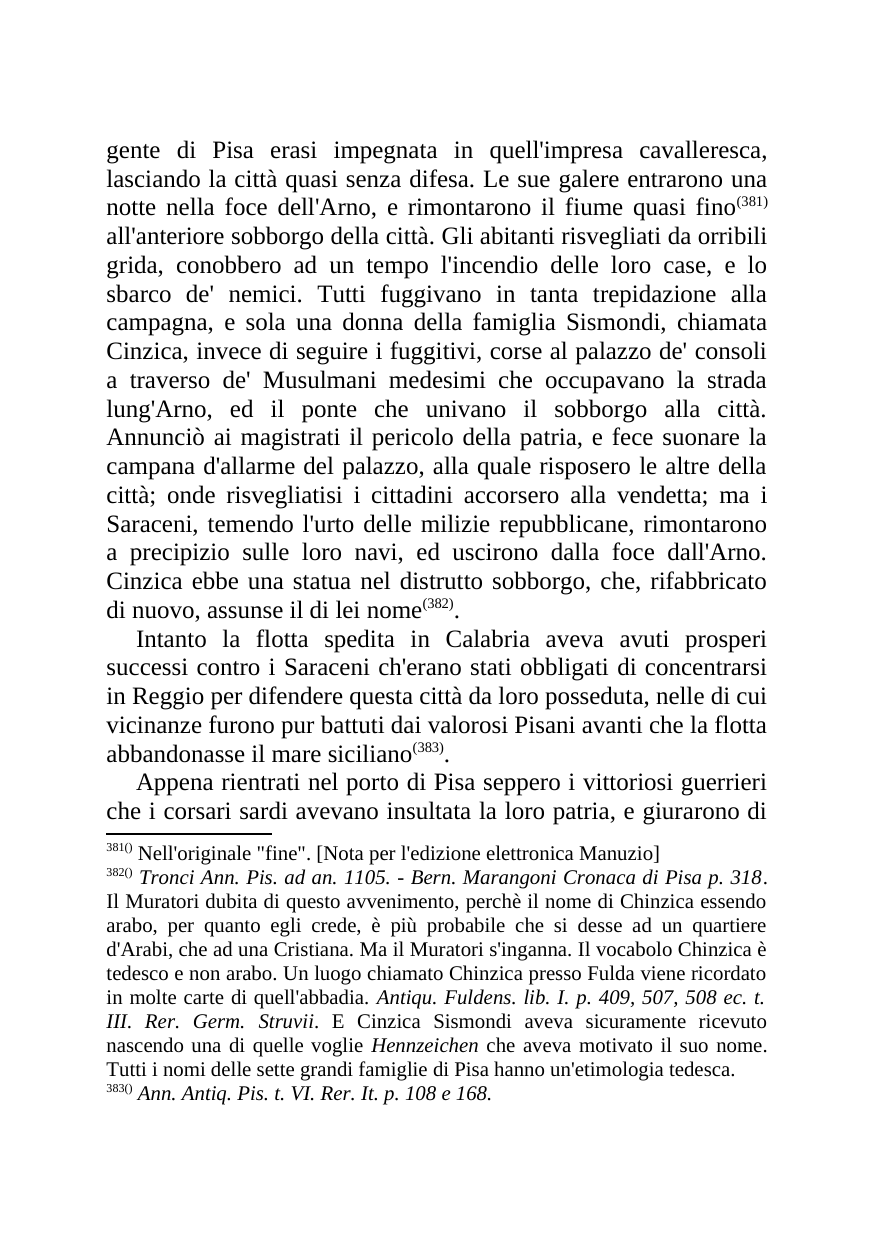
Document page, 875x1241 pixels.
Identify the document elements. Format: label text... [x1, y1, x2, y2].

text () Nell'originale "fine". [Nota per l'edizione elettronica Manuzio] [106, 841, 768, 864]
text gente di Pisa erasi impegnata in quell'impresa cavalleresca, lasciando la città quasi senza difesa. Le sue galere entrarono una notte nella foce dell'Arno, e rimontarono il fiume quasi fino() all'anteriore sobborgo della città. Gli abitanti risvegliati da orribili grida, conobbero ad un tempo l'incendio delle loro case, e lo sbarco de' nemici. Tutti fuggivano in tanta trepidazione alla campagna, e sola una donna della famiglia Sismondi, chiamata Cinzica, invece di seguire i fuggitivi, corse al palazzo de' consoli a traverso de' Musulmani medesimi che occupavano la strada lung'Arno, ed il ponte che univano il sobborgo alla città. Annunciò ai magistrati il pericolo della patria, e fece suonare la campana d'allarme del palazzo, alla quale risposero le altre della città; onde risvegliatisi i cittadini accorsero alla vendetta; ma i Saraceni, temendo l'urto delle milizie repubblicane, rimontarono a precipizio sulle loro navi, ed uscirono dalla foce dall'Arno. Cinzica ebbe una statua nel distrutto sobborgo, che, rifabbricato di nuovo, assunse il di lei nome(). [106, 135, 768, 624]
text Intanto la flotta spedita in Calabria aveva avuti prosperi successi contro i Saraceni ch'erano stati obbligati di concentrarsi in Reggio per difendere questa città da loro posseduta, nelle di cui vicinanze furono pur battuti dai valorosi Pisani avanti che la flotta abbandonasse il mare siciliano(). [106, 624, 768, 767]
text () Tronci Ann. Pis. ad an. 1105. - Bern. Marangoni Cronaca di Pisa p. 318. Il Muratori dubita di questo avvenimento, perchè il nome di Chinzica essendo arabo, per quanto egli crede, è più probabile che si desse ad un quartiere d'Arabi, che ad una Cristiana. Ma il Muratori s'inganna. Il vocabolo Chinzica è tedesco e non arabo. Un luogo chiamato Chinzica presso Fulda viene ricordato in molte carte di quell'abbadia. Antiqu. Fuldens. lib. I. p. 409, 507, 508 ec. t. III. Rer. Germ. Struvii. E Cinzica Sismondi aveva sicuramente ricevuto nascendo una di quelle voglie Hennzeichen che aveva motivato il suo nome. Tutti i nomi delle sette grandi famiglie di Pisa hanno un'etimologia tedesca. [106, 864, 768, 1081]
text () Ann. Antiq. Pis. t. VI. Rer. It. p. 108 e 168. [106, 1081, 768, 1105]
text Appena rientrati nel porto di Pisa seppero i vittoriosi guerrieri che i corsari sardi avevano insultata la loro patria, e giurarono di [106, 767, 768, 825]
